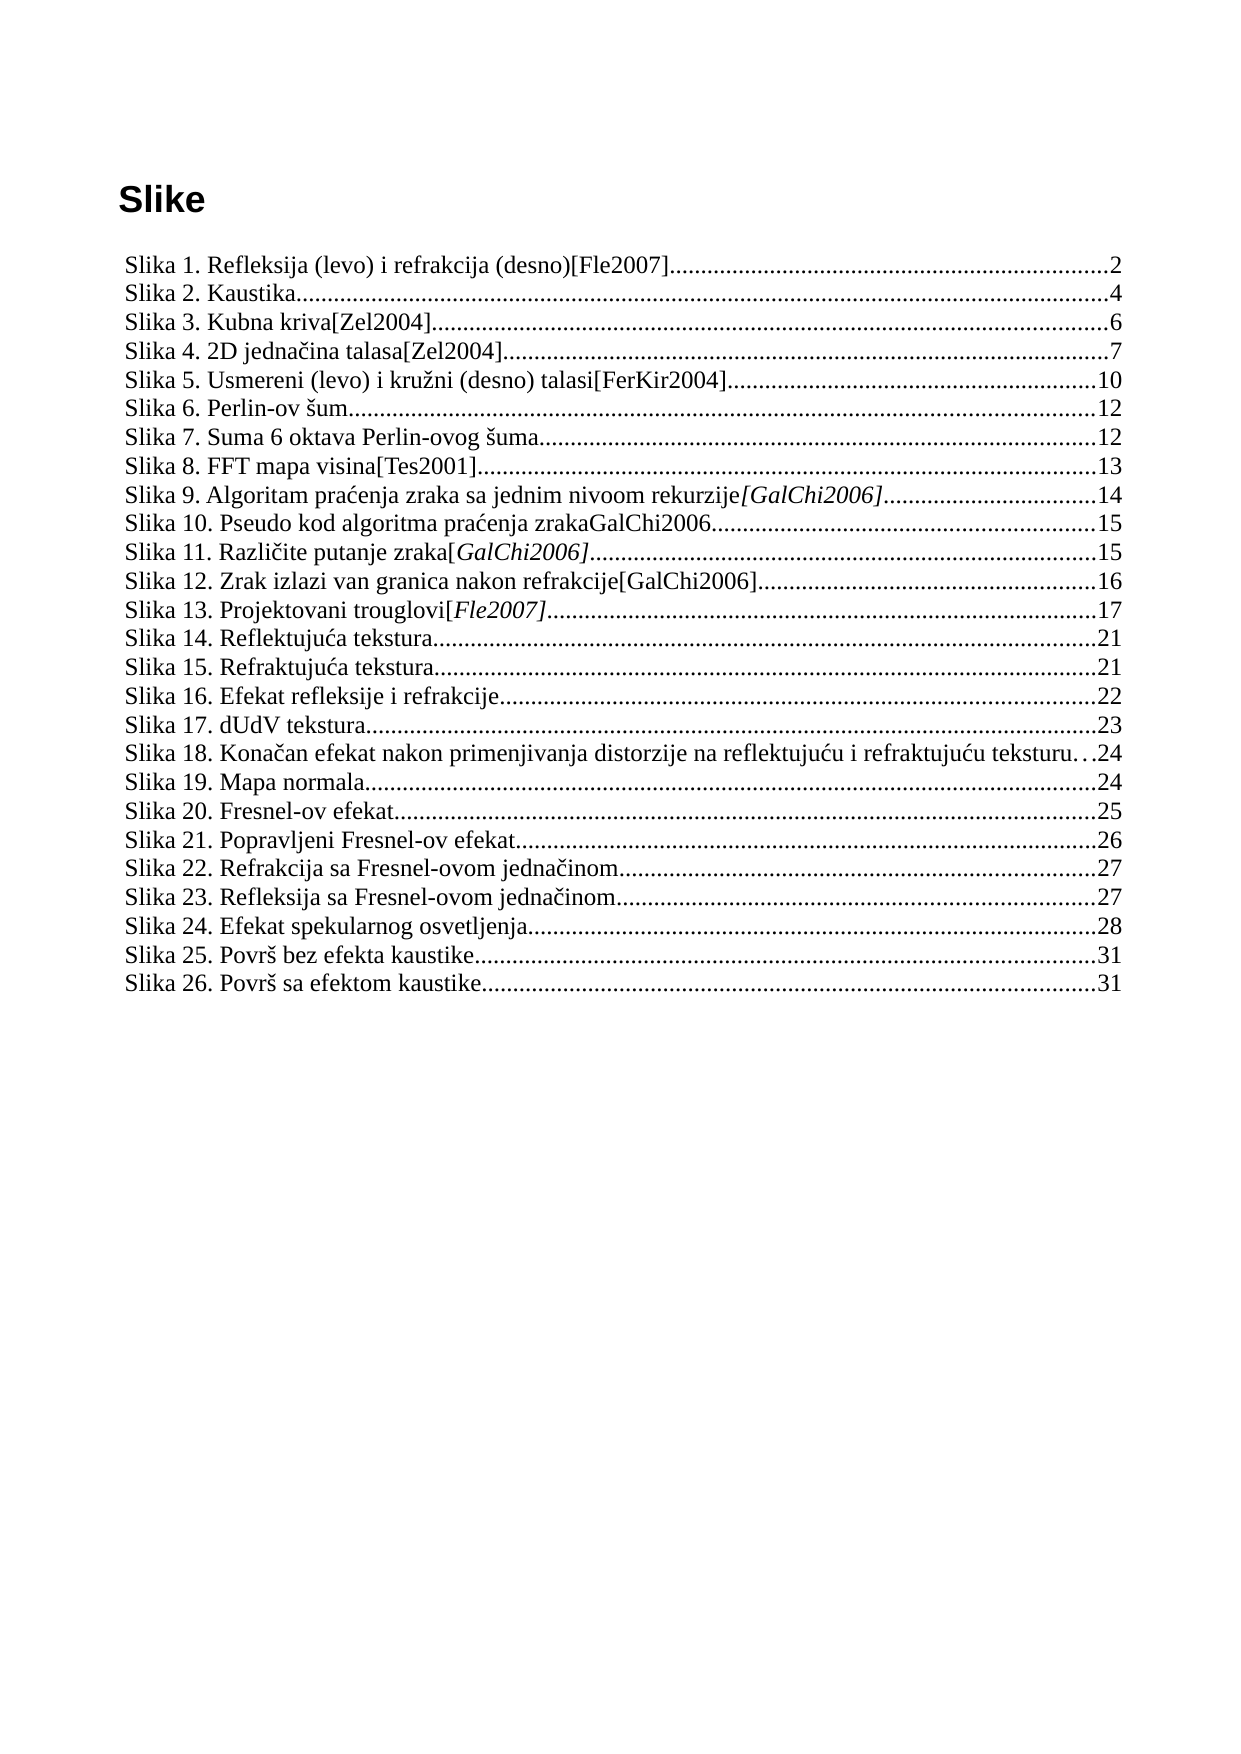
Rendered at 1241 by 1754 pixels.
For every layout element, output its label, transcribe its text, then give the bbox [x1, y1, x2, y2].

text Slika 26. Površ sa efektom kaustike 31 [118, 968, 1122, 997]
text Slika 16. Efekat refleksije i refrakcije 22 [118, 681, 1122, 710]
text Slika 25. Površ bez efekta kaustike 31 [118, 940, 1122, 968]
text Slika 21. Popravljeni Fresnel-ov efekat 26 [118, 825, 1122, 853]
text Slika 10. Pseudo kod algoritma praćenja zrakaGalChi2006 15 [118, 508, 1122, 537]
text Slika 7. Suma 6 oktava Perlin-ovog šuma 12 [118, 422, 1122, 451]
text Slika 1. Refleksija (levo) i refrakcija (desno)[Fle2007] 2 [118, 250, 1122, 278]
text Slika 3. Kubna kriva[Zel2004] 6 [118, 307, 1122, 336]
text Slika 17. dUdV tekstura 23 [118, 710, 1122, 738]
text Slika 15. Refraktujuća tekstura 21 [118, 652, 1122, 681]
text Slika 11. Različite putanje zraka[GalChi2006] 15 [118, 537, 1122, 566]
subtitle Slike [118, 177, 1122, 220]
text Slika 2. Kaustika 4 [118, 278, 1122, 307]
text Slika 22. Refrakcija sa Fresnel-ovom jednačinom 27 [118, 853, 1122, 882]
text Slika 23. Refleksija sa Fresnel-ovom jednačinom 27 [118, 882, 1122, 911]
text Slika 24. Efekat spekularnog osvetljenja 28 [118, 911, 1122, 940]
text Slika 8. FFT mapa visina[Tes2001] 13 [118, 451, 1122, 480]
text Slika 20. Fresnel-ov efekat 25 [118, 796, 1122, 825]
text Slika 4. 2D jednačina talasa[Zel2004] 7 [118, 336, 1122, 365]
text Slika 19. Mapa normala 24 [118, 767, 1122, 796]
text Slika 18. Konačan efekat nakon primenjivanja distorzije na reflektujuću i refraktujuću teksturu 24 [118, 738, 1122, 767]
text Slika 9. Algoritam praćenja zraka sa jednim nivoom rekurzije[GalChi2006] 14 [118, 480, 1122, 508]
text Slika 12. Zrak izlazi van granica nakon refrakcije[GalChi2006] 16 [118, 566, 1122, 595]
text Slika 14. Reflektujuća tekstura 21 [118, 623, 1122, 652]
text Slika 13. Projektovani trouglovi[Fle2007] 17 [118, 595, 1122, 623]
text Slika 5. Usmereni (levo) i kružni (desno) talasi[FerKir2004] 10 [118, 365, 1122, 393]
text Slika 6. Perlin-ov šum 12 [118, 393, 1122, 422]
